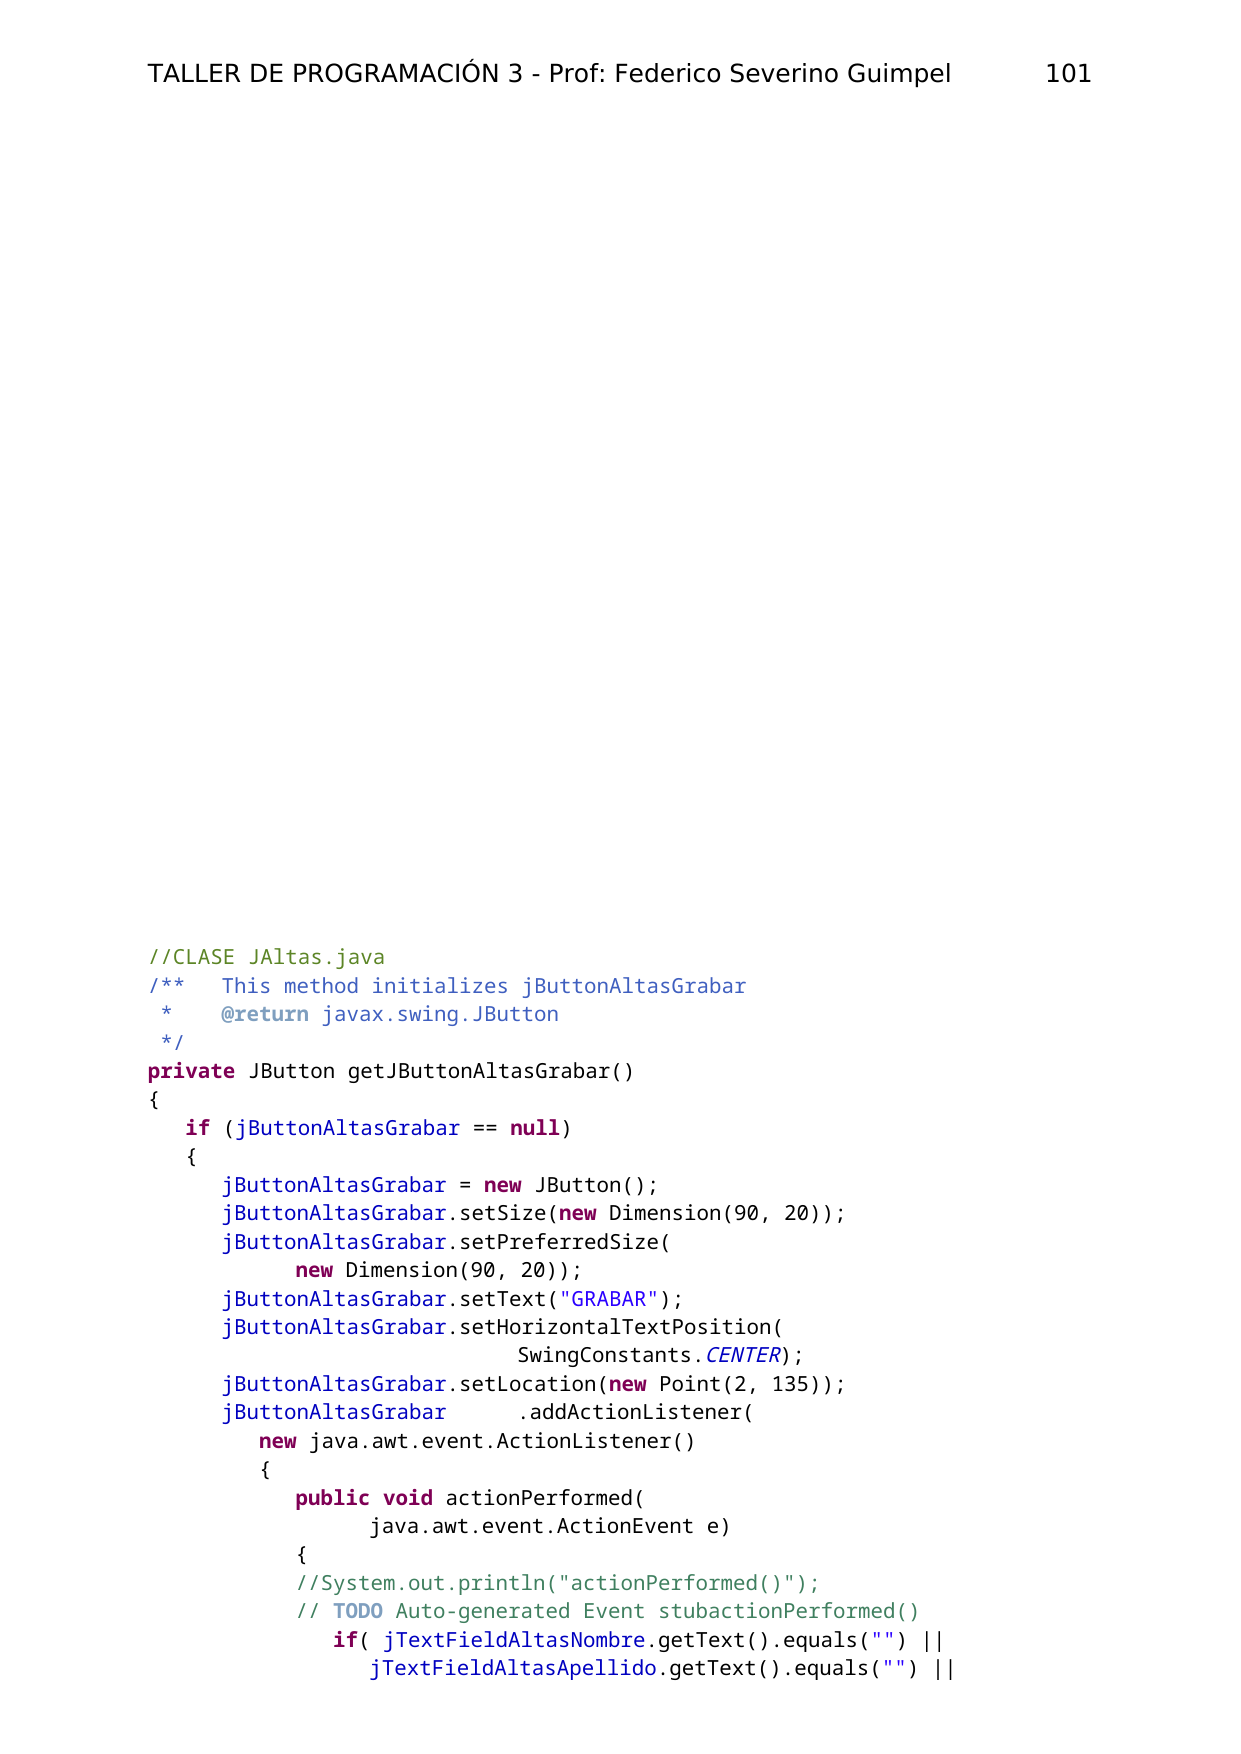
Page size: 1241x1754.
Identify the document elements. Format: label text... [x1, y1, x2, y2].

text new Dimension(90, 20)); [148, 1255, 1093, 1284]
text * @return javax.swing.JButton [148, 999, 1093, 1028]
text if( jTextFieldAltasNombre.getText().equals("") || [148, 1625, 1093, 1653]
text jButtonAltasGrabar.setSize(new Dimension(90, 20)); [148, 1198, 1093, 1227]
text jButtonAltasGrabar.setPreferredSize( [148, 1227, 1093, 1255]
text private JButton getJButtonAltasGrabar() [148, 1056, 1093, 1084]
text { [148, 1454, 1093, 1483]
text public void actionPerformed( [148, 1483, 1093, 1511]
text jTextFieldAltasApellido.getText().equals("") || [148, 1653, 1093, 1682]
text // TODO Auto-generated Event stubactionPerformed() [148, 1596, 1093, 1625]
text jButtonAltasGrabar .addActionListener( [148, 1397, 1093, 1426]
text //System.out.println("actionPerformed()"); [148, 1568, 1093, 1596]
text { [148, 1539, 1093, 1568]
text jButtonAltasGrabar.setLocation(new Point(2, 135)); [148, 1369, 1093, 1397]
text */ [148, 1028, 1093, 1056]
text SwingConstants.CENTER); [148, 1341, 1093, 1369]
text { [148, 1141, 1093, 1170]
text java.awt.event.ActionEvent e) [148, 1511, 1093, 1539]
text //CLASE JAltas.java [148, 942, 1093, 971]
text new java.awt.event.ActionListener() [148, 1426, 1093, 1454]
text jButtonAltasGrabar = new JButton(); [148, 1170, 1093, 1198]
text jButtonAltasGrabar.setHorizontalTextPosition( [148, 1312, 1093, 1341]
text { [148, 1084, 1093, 1113]
text jButtonAltasGrabar.setText("GRABAR"); [148, 1284, 1093, 1312]
text /** This method initializes jButtonAltasGrabar [148, 971, 1093, 999]
text if (jButtonAltasGrabar == null) [148, 1113, 1093, 1141]
